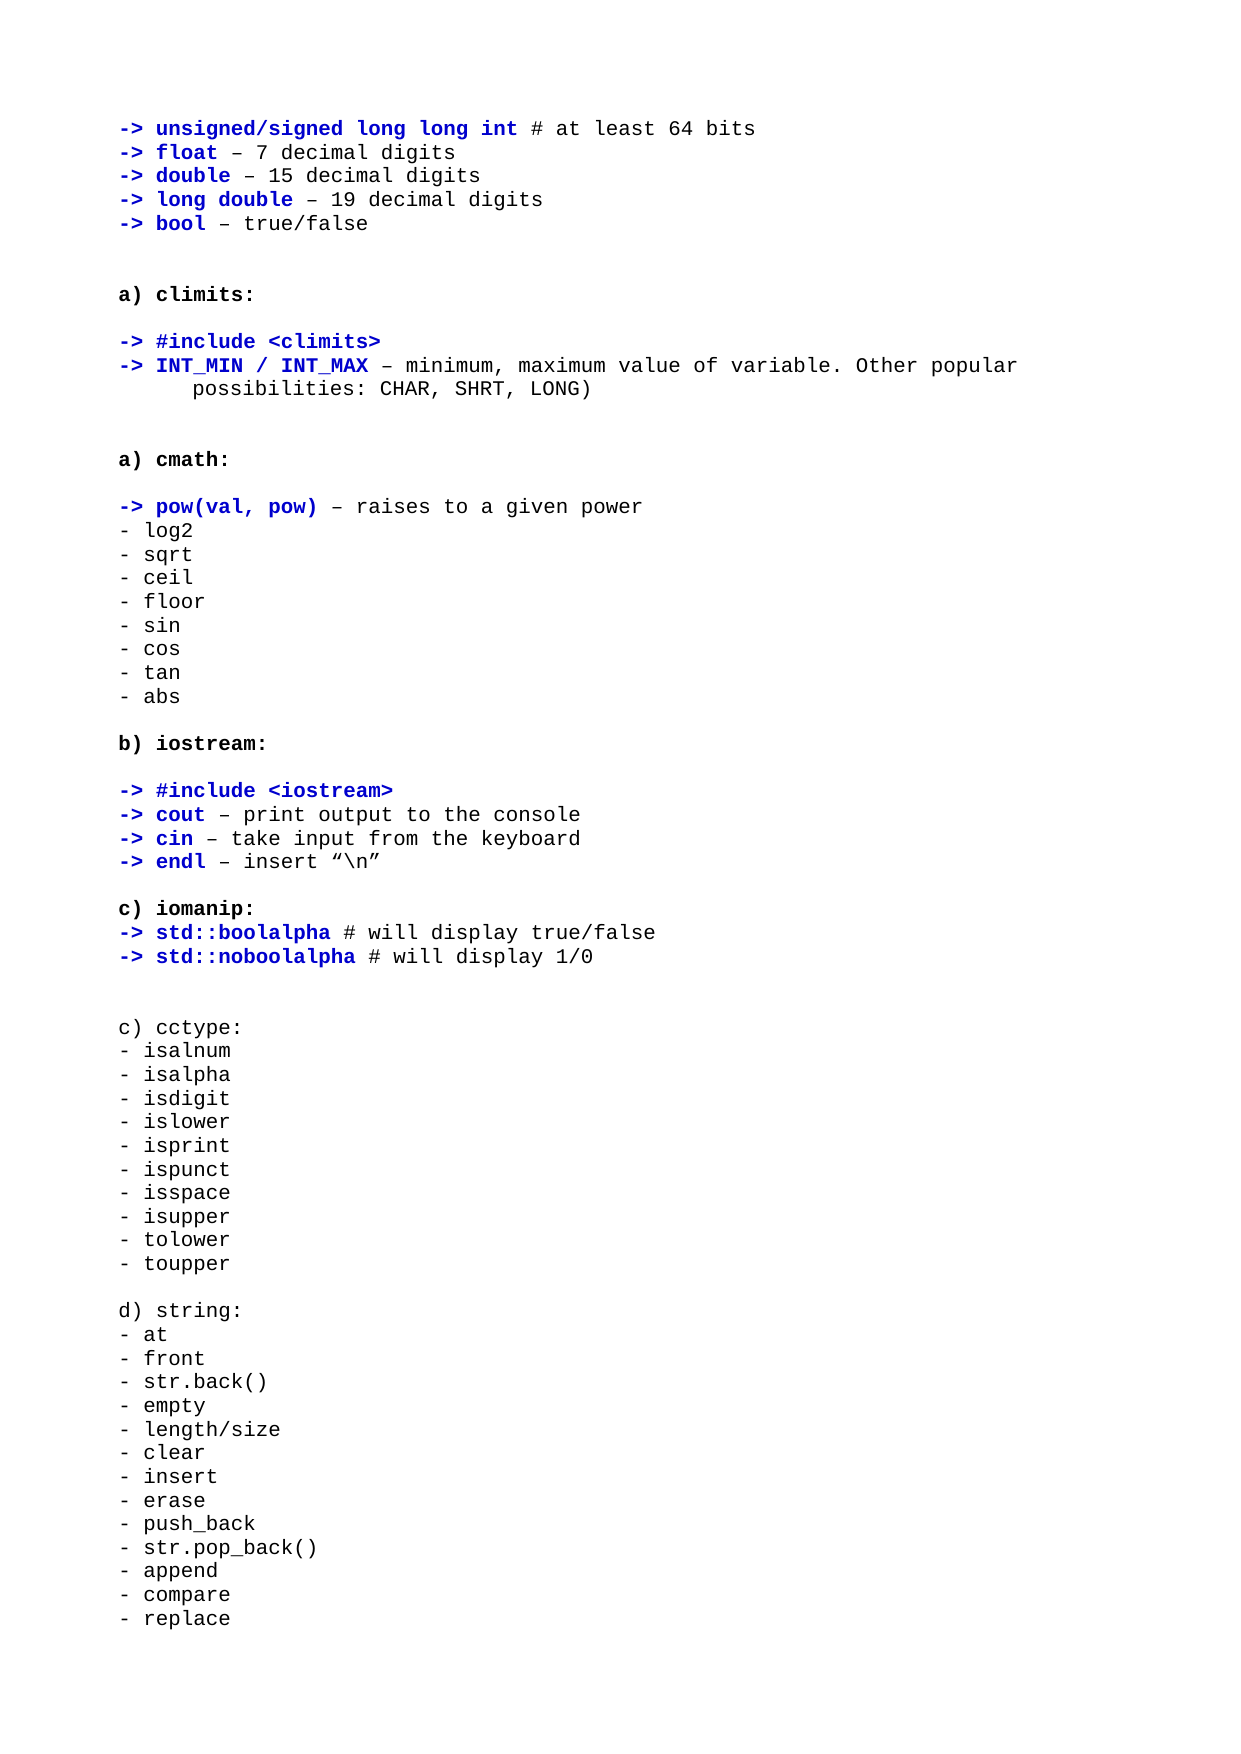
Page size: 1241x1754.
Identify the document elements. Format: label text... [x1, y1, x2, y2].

text - clear [118, 1442, 1122, 1466]
text -> bool – true/false [118, 213, 1122, 236]
text - append [118, 1561, 1122, 1584]
text - front [118, 1348, 1122, 1371]
text - abs [118, 686, 1122, 709]
text - at [118, 1324, 1122, 1348]
text - tan [118, 662, 1122, 686]
text - isprint [118, 1135, 1122, 1158]
text -> unsigned/signed long long int # at least 64 bits [118, 118, 1122, 142]
text -> std::noboolalpha # will display 1/0 [118, 946, 1122, 969]
text -> endl – insert “\n” [118, 851, 1122, 875]
text - cos [118, 638, 1122, 662]
text a) climits: [118, 284, 1122, 307]
text - isalpha [118, 1064, 1122, 1088]
text - sqrt [118, 544, 1122, 567]
text - empty [118, 1395, 1122, 1419]
text c) iomanip: [118, 898, 1122, 922]
text - isalnum [118, 1040, 1122, 1064]
text - floor [118, 591, 1122, 615]
text - push_back [118, 1513, 1122, 1537]
text - insert [118, 1466, 1122, 1489]
text - erase [118, 1489, 1122, 1513]
text -> double – 15 decimal digits [118, 165, 1122, 189]
text b) iostream: [118, 733, 1122, 757]
text -> cin – take input from the keyboard [118, 827, 1122, 851]
text d) string: [118, 1300, 1122, 1324]
text - islower [118, 1111, 1122, 1135]
text - tolower [118, 1229, 1122, 1253]
text a) cmath: [118, 449, 1122, 473]
text - str.back() [118, 1371, 1122, 1395]
text -> #include <iostream> [118, 780, 1122, 804]
text - log2 [118, 520, 1122, 544]
text - ispunct [118, 1158, 1122, 1182]
text - isupper [118, 1206, 1122, 1229]
text -> pow(val, pow) – raises to a given power [118, 496, 1122, 520]
text - length/size [118, 1419, 1122, 1442]
text - replace [118, 1608, 1122, 1631]
text -> #include <climits> [118, 331, 1122, 354]
text - ceil [118, 567, 1122, 591]
text - isdigit [118, 1088, 1122, 1111]
text c) cctype: [118, 1017, 1122, 1040]
text -> cout – print output to the console [118, 804, 1122, 827]
text - toupper [118, 1253, 1122, 1277]
text - isspace [118, 1182, 1122, 1206]
text - sin [118, 615, 1122, 638]
text -> INT_MIN / INT_MAX – minimum, maximum value of variable. Other popular possibilities: CHAR, SHRT, LONG) [118, 354, 1122, 402]
text -> std::boolalpha # will display true/false [118, 922, 1122, 946]
text -> long double – 19 decimal digits [118, 189, 1122, 213]
text - str.pop_back() [118, 1537, 1122, 1561]
text -> float – 7 decimal digits [118, 142, 1122, 165]
text - compare [118, 1584, 1122, 1608]
